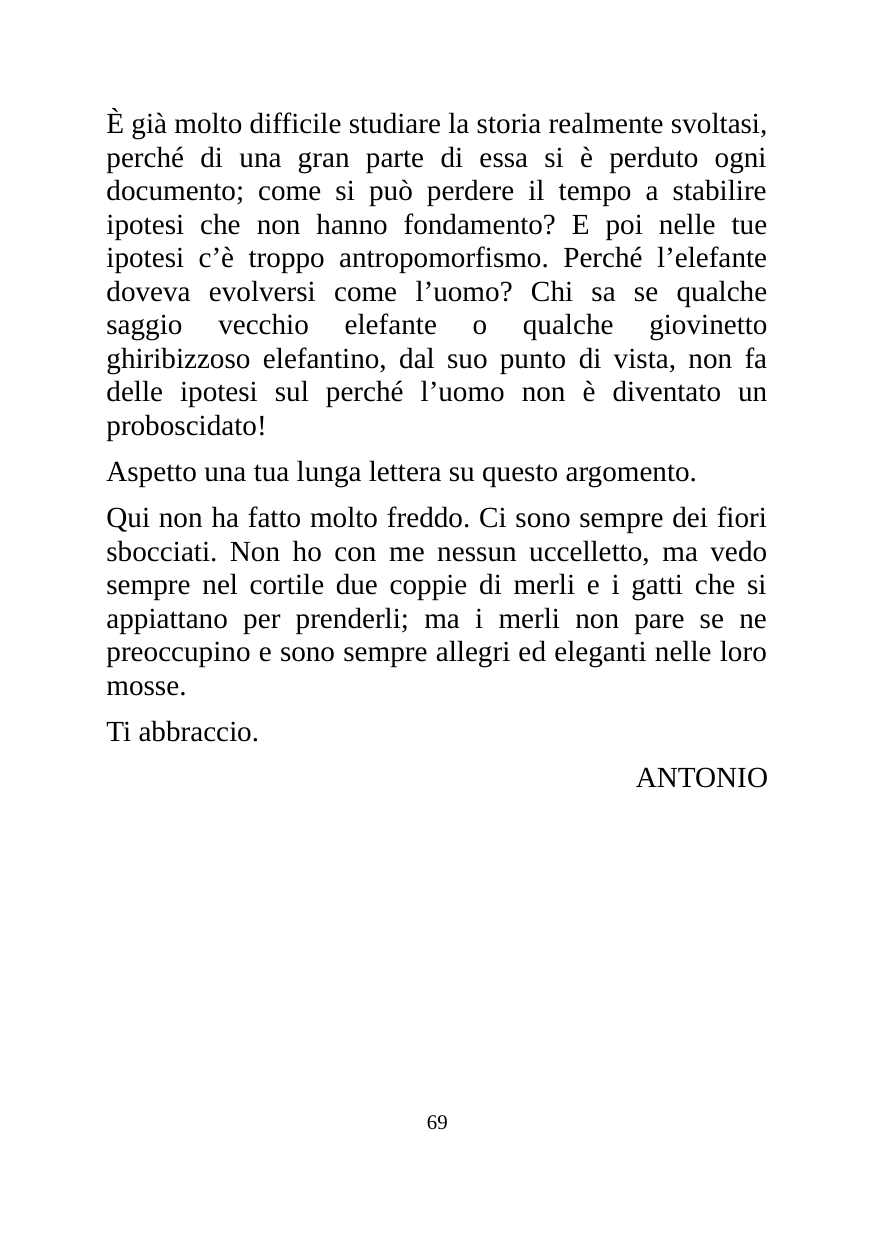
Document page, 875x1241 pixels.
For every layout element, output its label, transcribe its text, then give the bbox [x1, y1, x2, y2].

text Aspetto una tua lunga lettera su questo argomento. [106, 454, 768, 488]
text Ti abbraccio. [106, 714, 768, 747]
text Qui non ha fatto molto freddo. Ci sono sempre dei fiori sbocciati. Non ho con me nessun uccelletto, ma vedo sempre nel cortile due coppie di merli e i gatti che si appiattano per prenderli; ma i merli non pare se ne preoccupino e sono sempre allegri ed eleganti nelle loro mosse. [106, 500, 768, 701]
text È già molto difficile studiare la storia realmente svoltasi, perché di una gran parte di essa si è perduto ogni documento; come si può perdere il tempo a stabilire ipotesi che non hanno fondamento? E poi nelle tue ipotesi c’è troppo antropomorfismo. Perché l’elefante doveva evolversi come l’uomo? Chi sa se qualche saggio vecchio elefante o qualche giovinetto ghiribizzoso elefantino, dal suo punto di vista, non fa delle ipotesi sul perché l’uomo non è diventato un proboscidato! [106, 106, 768, 442]
text ANTONIO [106, 760, 768, 793]
